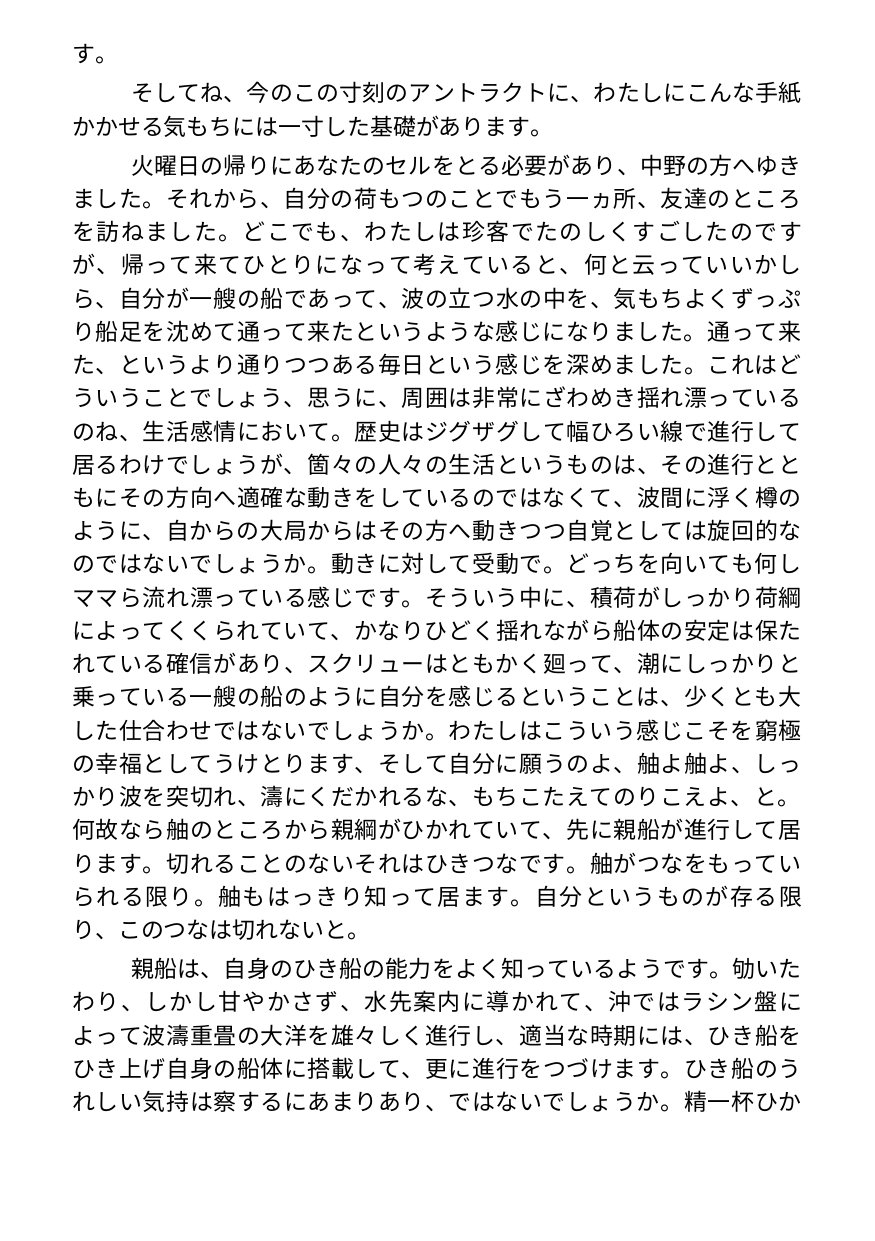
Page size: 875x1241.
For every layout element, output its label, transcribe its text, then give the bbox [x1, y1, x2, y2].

text そしてね、今のこの寸刻のアントラクトに、わたしにこんな手紙かかせる気もちには一寸した基礎があります。 [72, 75, 802, 142]
text す。 [72, 36, 802, 69]
text 火曜日の帰りにあなたのセルをとる必要があり、中野の方へゆきました。それから、自分の荷もつのことでもう一ヵ所、友達のところを訪ねました。どこでも、わたしは珍客でたのしくすごしたのですが、帰って来てひとりになって考えていると、何と云っていいかしら、自分が一艘の船であって、波の立つ水の中を、気もちよくずっぷり船足を沈めて通って来たというような感じになりました。通って来た、というより通りつつある毎日という感じを深めました。これはどういうことでしょう、思うに、周囲は非常にざわめき揺れ漂っているのね、生活感情において。歴史はジグザグして幅ひろい線で進行して居るわけでしょうが、箇々の人々の生活というものは、その進行とともにその方向へ適確な動きをしているのではなくて、波間に浮く樽のように、自からの大局からはその方へ動きつつ自覚としては旋回的なのではないでしょうか。動きに対して受動で。どっちを向いても何しママら流れ漂っている感じです。そういう中に、積荷がしっかり荷綱によってくくられていて、かなりひどく揺れながら船体の安定は保たれている確信があり、スクリューはともかく廻って、潮にしっかりと乗っている一艘の船のように自分を感じるということは、少くとも大した仕合わせではないでしょうか。わたしはこういう感じこそを窮極の幸福としてうけとります、そして自分に願うのよ、舳よ舳よ、しっかり波を突切れ、濤にくだかれるな、もちこたえてのりこえよ、と。何故なら舳のところから親綱がひかれていて、先に親船が進行して居ります。切れることのないそれはひきつなです。舳がつなをもっていられる限り。舳もはっきり知って居ます。自分というものが存る限り、このつなは切れないと。 [72, 148, 802, 945]
text 親船は、自身のひき船の能力をよく知っているようです。劬いたわり、しかし甘やかさず、水先案内に導かれて、沖ではラシン盤によって波濤重畳の大洋を雄々しく進行し、適当な時期には、ひき船をひき上げ自身の船体に搭載して、更に進行をつづけます。ひき船のうれしい気持は察するにあまりあり、ではないでしょうか。精一杯ひか [72, 951, 802, 1117]
